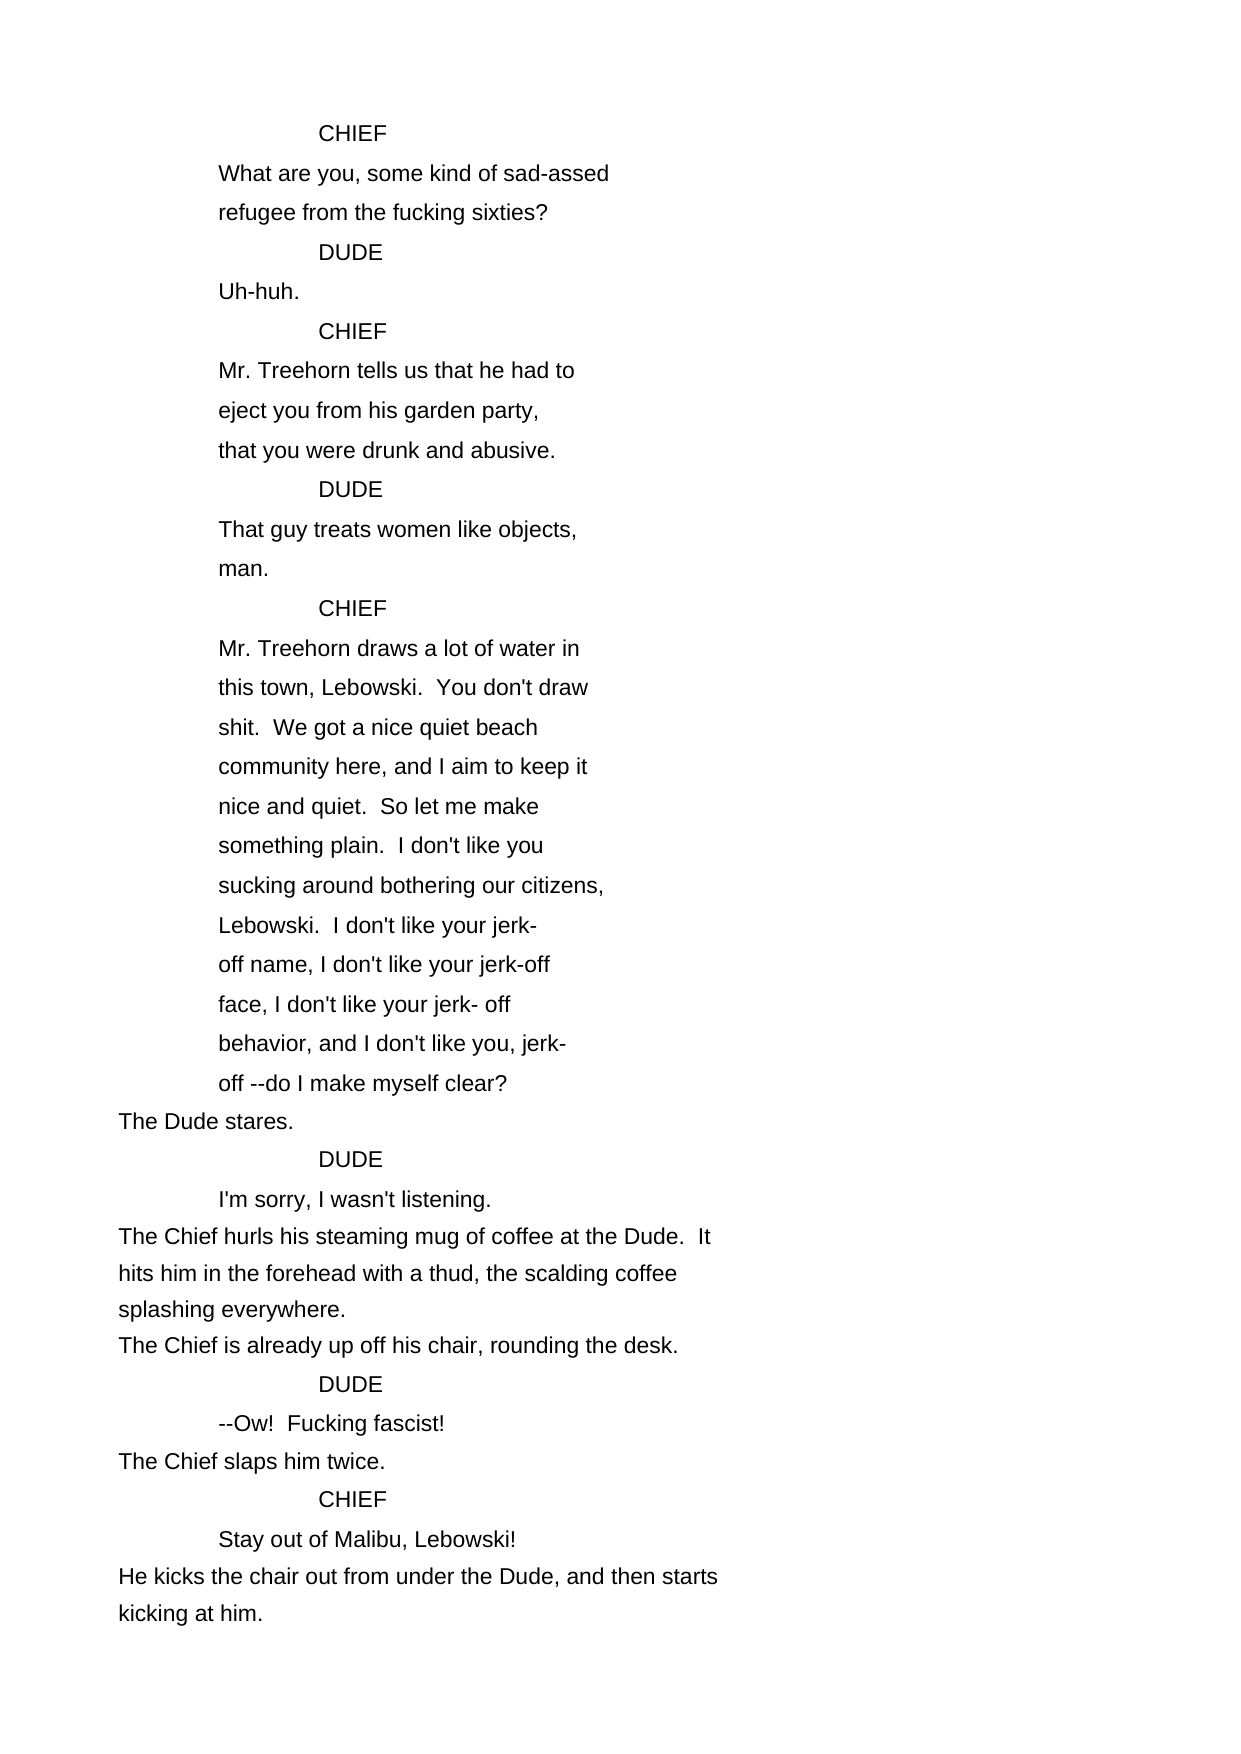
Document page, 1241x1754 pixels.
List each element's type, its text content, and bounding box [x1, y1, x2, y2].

text nice and quiet. So let me make [118, 791, 1122, 820]
text I'm sorry, I wasn't listening. [118, 1184, 1122, 1212]
text He kicks the chair out from under the Dude, and then starts [118, 1563, 1122, 1590]
text eject you from his garden party, [118, 395, 1122, 424]
text Stay out of Malibu, Lebowski! [118, 1524, 1122, 1552]
text CHIEF [118, 118, 1122, 147]
text Mr. Treehorn draws a lot of water in [118, 633, 1122, 661]
text CHIEF [118, 593, 1122, 622]
text DUDE [118, 1369, 1122, 1397]
text shit. We got a nice quiet beach [118, 712, 1122, 741]
text sucking around bothering our citizens, [118, 870, 1122, 899]
text something plain. I don't like you [118, 831, 1122, 859]
text That guy treats women like objects, [118, 514, 1122, 543]
text CHIEF [118, 316, 1122, 345]
text The Chief slaps him twice. [118, 1448, 1122, 1474]
text Lebowski. I don't like your jerk- [118, 910, 1122, 938]
text The Chief hurls his steaming mug of coffee at the Dude. It [118, 1223, 1122, 1249]
text DUDE [118, 1144, 1122, 1173]
text splashing everywhere. [118, 1296, 1122, 1322]
text off --do I make myself clear? [118, 1068, 1122, 1097]
text DUDE [118, 474, 1122, 503]
text that you were drunk and abusive. [118, 435, 1122, 463]
text What are you, some kind of sad-assed [118, 158, 1122, 186]
text Uh-huh. [118, 276, 1122, 305]
text Mr. Treehorn tells us that he had to [118, 356, 1122, 384]
text behavior, and I don't like you, jerk- [118, 1028, 1122, 1057]
text face, I don't like your jerk- off [118, 989, 1122, 1018]
text --Ow! Fucking fascist! [118, 1408, 1122, 1437]
text off name, I don't like your jerk-off [118, 949, 1122, 978]
text DUDE [118, 237, 1122, 266]
text community here, and I aim to keep it [118, 751, 1122, 780]
text man. [118, 553, 1122, 582]
text CHIEF [118, 1484, 1122, 1513]
text refugee from the fucking sixties? [118, 197, 1122, 226]
text kicking at him. [118, 1600, 1122, 1626]
text The Dude stares. [118, 1108, 1122, 1134]
text The Chief is already up off his chair, rounding the desk. [118, 1332, 1122, 1359]
text hits him in the forehead with a thud, the scalding coffee [118, 1259, 1122, 1286]
text this town, Lebowski. You don't draw [118, 672, 1122, 701]
